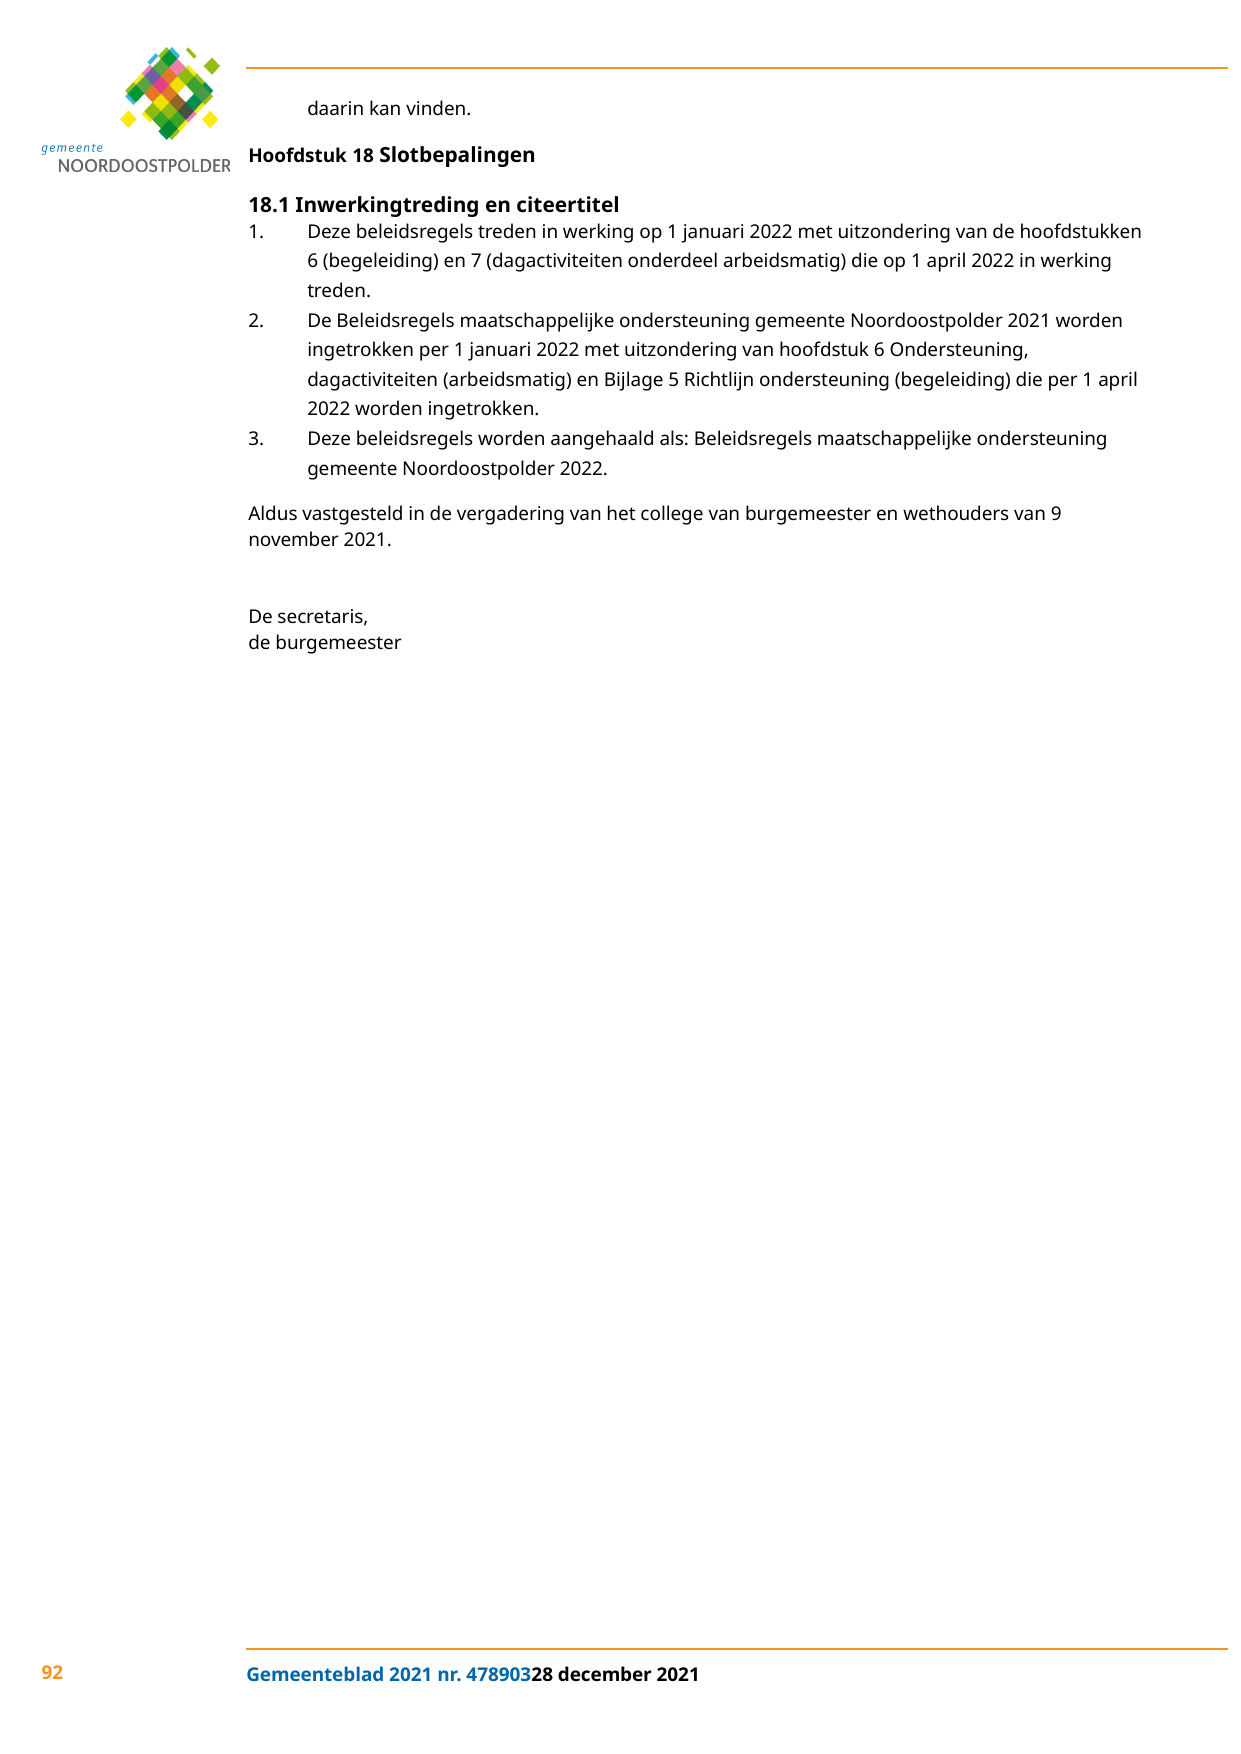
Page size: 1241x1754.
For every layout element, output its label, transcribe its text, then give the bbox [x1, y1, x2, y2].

text De secretaris, [248, 603, 1152, 629]
list Deze beleidsregels worden aangehaald als: Beleidsregels maatschappelijke ondersteuning gemeente Noordoostpolder 2022. [248, 425, 1152, 481]
list De Beleidsregels maatschappelijke ondersteuning gemeente Noordoostpolder 2021 worden ingetrokken per 1 januari 2022 met uitzondering van hoofdstuk 6 Ondersteuning, dagactiviteiten (arbeidsmatig) en Bijlage 5 Richtlijn ondersteuning (begeleiding) die per 1 april 2022 worden ingetrokken. [248, 307, 1152, 421]
text 18.1 Inwerkingtreding en citeertitel [248, 190, 1152, 218]
text de burgemeester [248, 629, 1152, 655]
text Aldus vastgesteld in de vergadering van het college van burgemeester en wethouders van 9 november 2021. [248, 500, 1152, 552]
list daarin kan vinden. [248, 95, 1152, 121]
text Hoofdstuk 18 Slotbepalingen [248, 140, 1152, 169]
picture [41, 47, 231, 172]
list Deze beleidsregels treden in werking op 1 januari 2022 met uitzondering van de hoofdstukken 6 (begeleiding) en 7 (dagactiviteiten onderdeel arbeidsmatig) die op 1 april 2022 in werking treden. [248, 218, 1152, 303]
